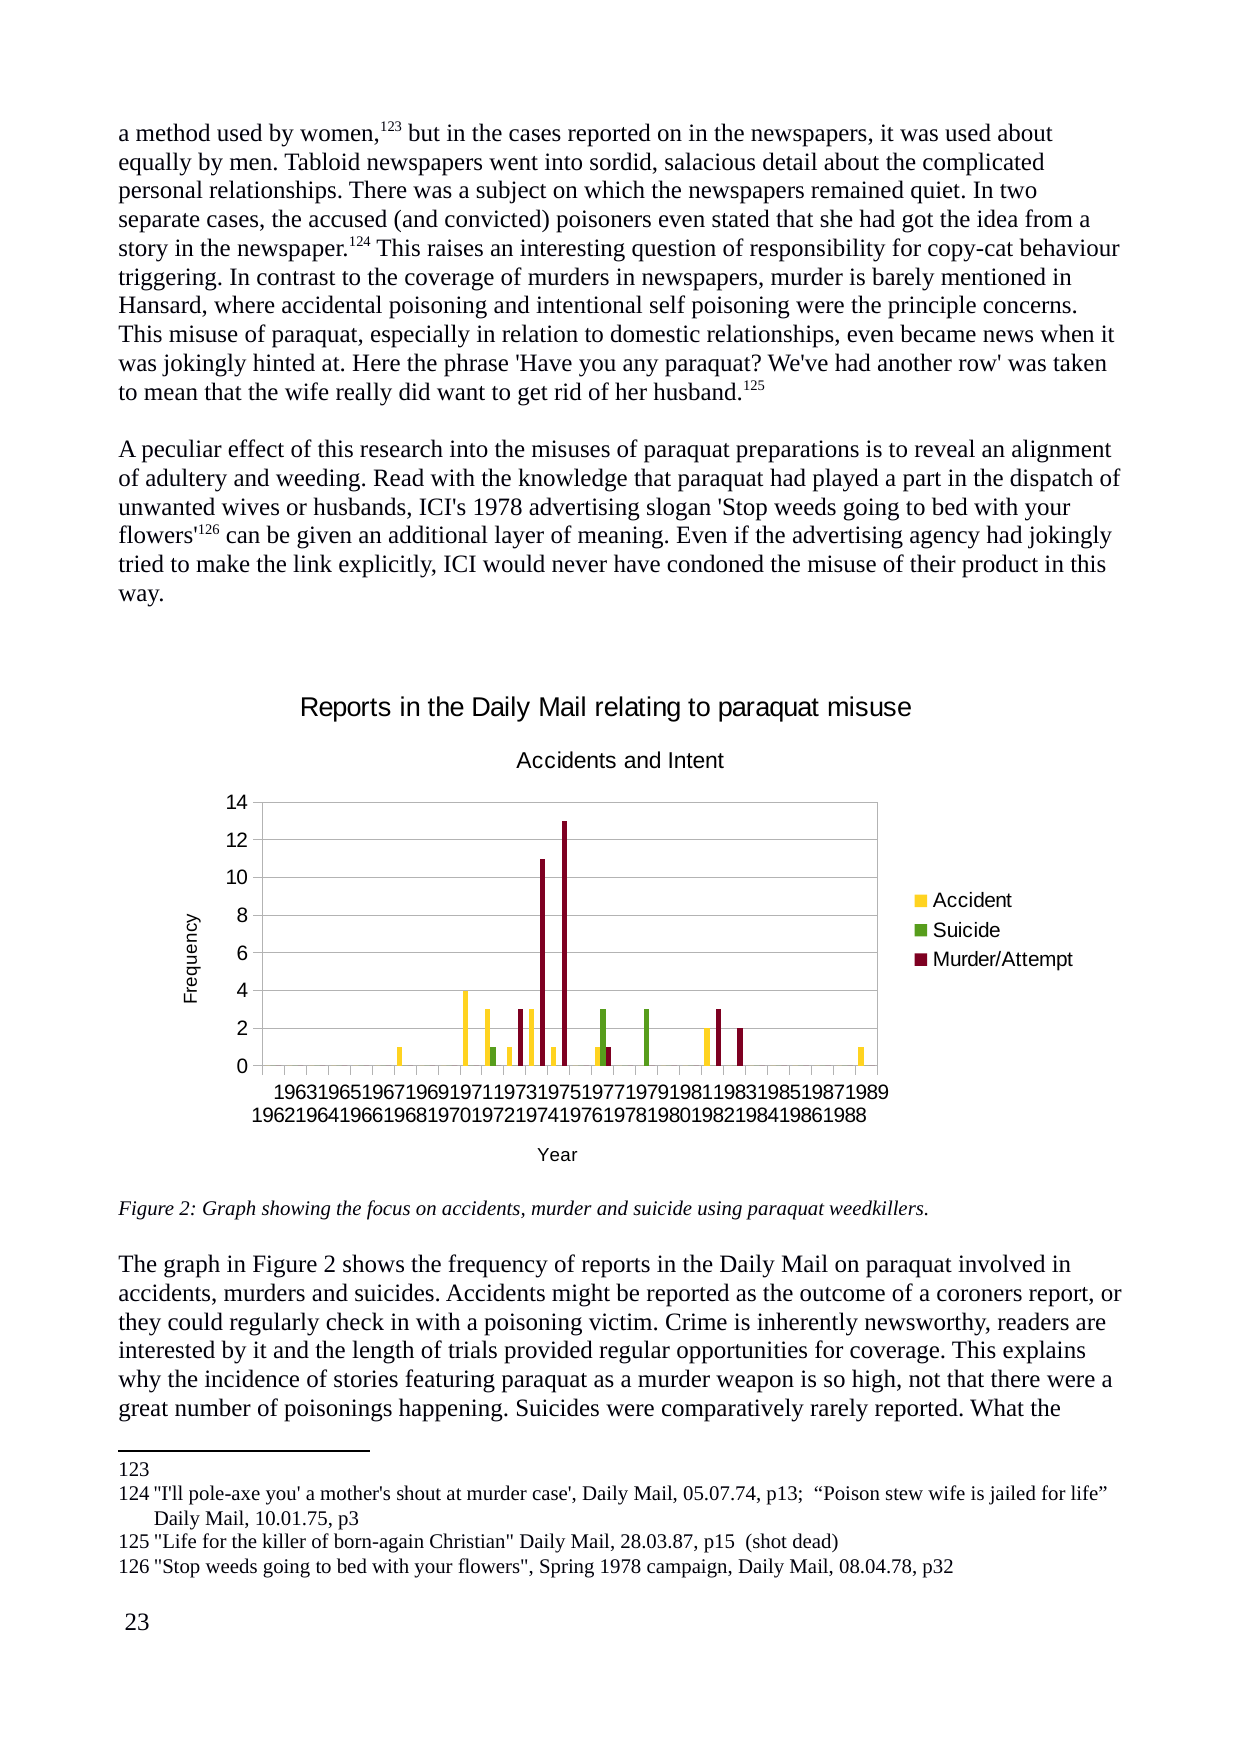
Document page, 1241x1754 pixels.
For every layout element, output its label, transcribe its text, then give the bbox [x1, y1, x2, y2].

text "Stop weeds going to bed with your flowers", Spring 1978 campaign, Daily Mail, 08.04.78, p32 [118, 1553, 1122, 1578]
text Figure 2: Graph showing the focus on accidents, murder and suicide using paraquat weedkillers. [118, 664, 1122, 1220]
text A peculiar effect of this research into the misuses of paraquat preparations is to reveal an alignment of adultery and weeding. Read with the knowledge that paraquat had played a part in the dispatch of unwanted wives or husbands, ICI's 1978 advertising slogan 'Stop weeds going to bed with your flowers' can be given an additional layer of meaning. Even if the advertising agency had jokingly tried to make the link explicitly, ICI would never have condoned the misuse of their product in this way. [118, 434, 1122, 607]
text The graph in Figure 2 shows the frequency of reports in the Daily Mail on paraquat involved in accidents, murders and suicides. Accidents might be reported as the outcome of a coroners report, or they could regularly check in with a poisoning victim. Crime is inherently newsworthy, readers are interested by it and the length of trials provided regular opportunities for coverage. This explains why the incidence of stories featuring paraquat as a murder weapon is so high, not that there were a great number of poisonings happening. Suicides were comparatively rarely reported. What the [118, 1249, 1122, 1422]
text ''I'll pole-axe you' a mother's shout at murder case', Daily Mail, 05.07.74, p13; “Poison stew wife is jailed for life” Daily Mail, 10.01.75, p3 [118, 1481, 1122, 1529]
text a method used by women, but in the cases reported on in the newspapers, it was used about equally by men. Tabloid newspapers went into sordid, salacious detail about the complicated personal relationships. There was a subject on which the newspapers remained quiet. In two separate cases, the accused (and convicted) poisoners even stated that she had got the idea from a story in the newspaper. This raises an interesting question of responsibility for copy-cat behaviour triggering. In contrast to the coverage of murders in newspapers, murder is barely mentioned in Hansard, where accidental poisoning and intentional self poisoning were the principle concerns. This misuse of paraquat, especially in relation to domestic relationships, even became news when it was jokingly hinted at. Here the phrase 'Have you any paraquat? We've had another row' was taken to mean that the wife really did want to get rid of her husband. [118, 118, 1122, 406]
text "Life for the killer of born-again Christian" Daily Mail, 28.03.87, p15 (shot dead) [118, 1529, 1122, 1553]
